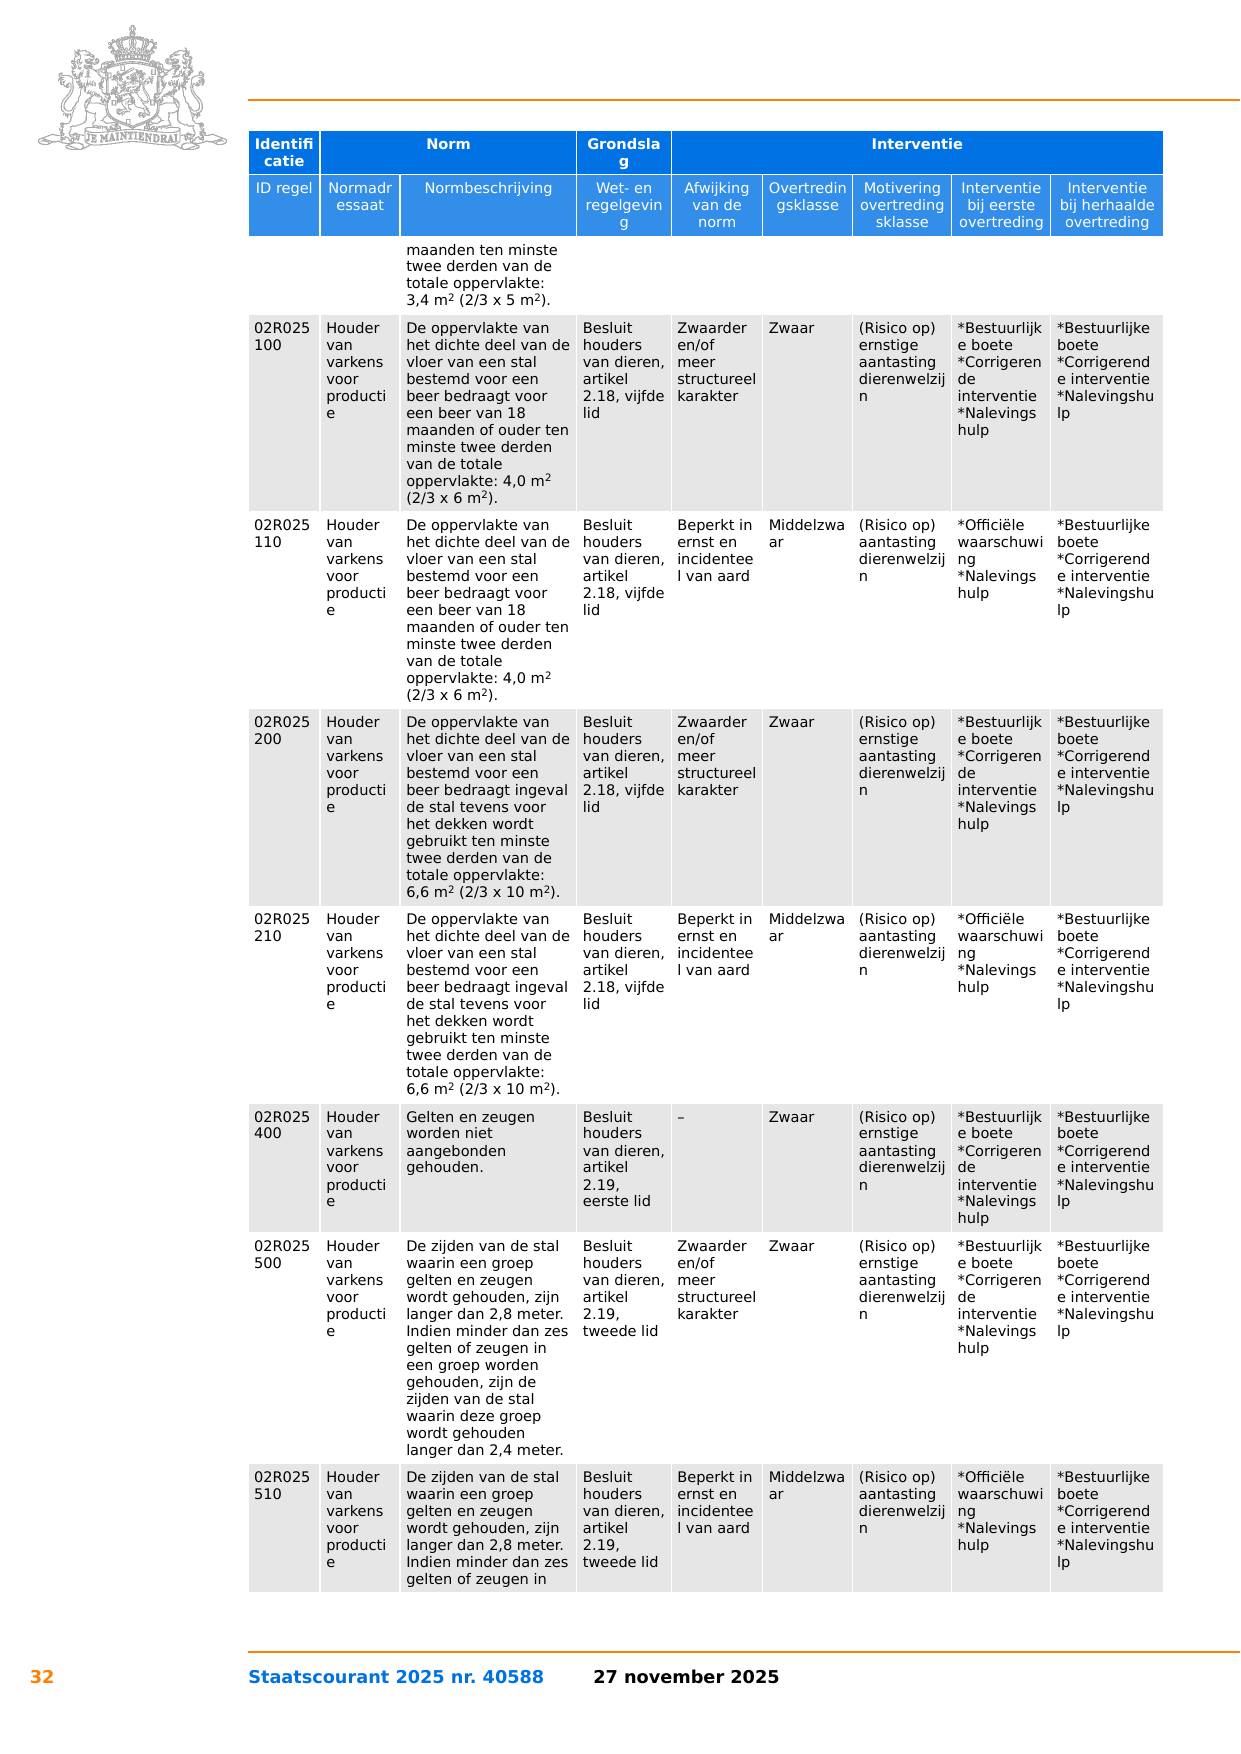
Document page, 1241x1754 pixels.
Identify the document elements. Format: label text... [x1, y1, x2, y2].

table_cell [853, 237, 951, 314]
table_cell Houder van varkens voor productie [321, 1104, 399, 1232]
table_cell *Bestuurlijke boete *Corrigerende interventie *Nalevingshulp [1051, 1464, 1163, 1592]
table_cell Interventie bij eerste overtreding [952, 175, 1050, 236]
table_cell De oppervlakte van het dichte deel van de vloer van een stal bestemd voor een beer bedraagt ingeval de stal tevens voor het dekken wordt gebruikt ten minste twee derden van de totale oppervlakte: 6,6 m2 (2/3 x 10 m2). [401, 709, 576, 906]
table_cell *Bestuurlijke boete *Corrigerende interventie *Nalevingshulp [952, 1233, 1050, 1463]
table_cell [577, 237, 671, 314]
table_cell Beperkt in ernst en incidenteel van aard [672, 1464, 762, 1592]
table_cell Besluit houders van dieren, artikel 2.19, tweede lid [577, 1464, 671, 1592]
table_cell Wet- en regelgeving [577, 175, 671, 236]
table_cell Normbeschrijving [401, 175, 576, 236]
table_cell *Bestuurlijke boete *Corrigerende interventie *Nalevingshulp [952, 1104, 1050, 1232]
table_cell [952, 237, 1050, 314]
table_cell Motivering overtredingsklasse [853, 175, 951, 236]
table_cell Houder van varkens voor productie [321, 709, 399, 906]
table_cell De oppervlakte van het dichte deel van de vloer van een stal bestemd voor een beer bedraagt ingeval de stal tevens voor het dekken wordt gebruikt ten minste twee derden van de totale oppervlakte: 6,6 m2 (2/3 x 10 m2). [401, 907, 576, 1103]
table_cell Besluit houders van dieren, artikel 2.18, vijfde lid [577, 315, 671, 511]
table_cell 02R025100 [249, 315, 319, 511]
table_cell ID regel [249, 175, 319, 236]
table_cell Normadressaat [321, 175, 399, 236]
table_cell *Bestuurlijke boete *Corrigerende interventie *Nalevingshulp [1051, 315, 1163, 511]
table_cell *Bestuurlijke boete *Corrigerende interventie *Nalevingshulp [1051, 1104, 1163, 1232]
table_cell Besluit houders van dieren, artikel 2.18, vijfde lid [577, 512, 671, 708]
table_cell maanden ten minste twee derden van de totale oppervlakte: 3,4 m2 (2/3 x 5 m2). [401, 237, 576, 314]
table_cell De zijden van de stal waarin een groep gelten en zeugen wordt gehouden, zijn langer dan 2,8 meter. Indien minder dan zes gelten of zeugen in een groep worden gehouden, zijn de zijden van de stal waarin deze groep wordt gehouden langer dan 2,4 meter. [401, 1233, 576, 1463]
table_cell Zwaarder en/of meer structureel karakter [672, 1233, 762, 1463]
table_cell 02R025210 [249, 907, 319, 1103]
table_cell De oppervlakte van het dichte deel van de vloer van een stal bestemd voor een beer bedraagt voor een beer van 18 maanden of ouder ten minste twee derden van de totale oppervlakte: 4,0 m2 (2/3 x 6 m2). [401, 512, 576, 708]
table_cell Beperkt in ernst en incidenteel van aard [672, 512, 762, 708]
table_cell *Officiële waarschuwing *Nalevingshulp [952, 907, 1050, 1103]
table_cell Zwaar [763, 315, 852, 511]
table_cell [1051, 237, 1163, 314]
table_cell Beperkt in ernst en incidenteel van aard [672, 907, 762, 1103]
table_cell 02R025510 [249, 1464, 319, 1592]
table_cell Afwijking van de norm [672, 175, 762, 236]
table_cell Houder van varkens voor productie [321, 512, 399, 708]
table_cell *Bestuurlijke boete *Corrigerende interventie *Nalevingshulp [952, 315, 1050, 511]
table_cell *Bestuurlijke boete *Corrigerende interventie *Nalevingshulp [1051, 907, 1163, 1103]
table_cell (Risico op) ernstige aantasting dierenwelzijn [853, 709, 951, 906]
table_cell De zijden van de stal waarin een groep gelten en zeugen wordt gehouden, zijn langer dan 2,8 meter. Indien minder dan zes gelten of zeugen in [401, 1464, 576, 1592]
table_cell (Risico op) aantasting dierenwelzijn [853, 512, 951, 708]
table_cell Zwaar [763, 709, 852, 906]
table_cell – [672, 1104, 762, 1232]
table_cell (Risico op) aantasting dierenwelzijn [853, 1464, 951, 1592]
table_cell 02R025400 [249, 1104, 319, 1232]
table_cell Besluit houders van dieren, artikel 2.19, eerste lid [577, 1104, 671, 1232]
table_cell Zwaarder en/of meer structureel karakter [672, 315, 762, 511]
table_cell De oppervlakte van het dichte deel van de vloer van een stal bestemd voor een beer bedraagt voor een beer van 18 maanden of ouder ten minste twee derden van de totale oppervlakte: 4,0 m2 (2/3 x 6 m2). [401, 315, 576, 511]
table_header Grondslag [577, 131, 671, 174]
table_cell Besluit houders van dieren, artikel 2.19, tweede lid [577, 1233, 671, 1463]
table_cell Zwaarder en/of meer structureel karakter [672, 709, 762, 906]
table_cell (Risico op) ernstige aantasting dierenwelzijn [853, 315, 951, 511]
table_cell Houder van varkens voor productie [321, 315, 399, 511]
table_cell *Bestuurlijke boete *Corrigerende interventie *Nalevingshulp [1051, 709, 1163, 906]
table_cell Besluit houders van dieren, artikel 2.18, vijfde lid [577, 907, 671, 1103]
table_cell Overtredingsklasse [763, 175, 852, 236]
table_cell [672, 237, 762, 314]
table_cell Houder van varkens voor productie [321, 1464, 399, 1592]
table_cell Houder van varkens voor productie [321, 907, 399, 1103]
table_cell 02R025500 [249, 1233, 319, 1463]
table_header Identificatie [249, 131, 319, 174]
table_cell [249, 237, 319, 314]
table_cell [763, 237, 852, 314]
table_cell Middelzwaar [763, 512, 852, 708]
table_cell (Risico op) ernstige aantasting dierenwelzijn [853, 1104, 951, 1232]
table_cell (Risico op) ernstige aantasting dierenwelzijn [853, 1233, 951, 1463]
picture [38, 25, 227, 150]
table_cell *Bestuurlijke boete *Corrigerende interventie *Nalevingshulp [1051, 1233, 1163, 1463]
table_cell (Risico op) aantasting dierenwelzijn [853, 907, 951, 1103]
table_cell Zwaar [763, 1104, 852, 1232]
table_cell Middelzwaar [763, 907, 852, 1103]
table_cell Middelzwaar [763, 1464, 852, 1592]
table_cell Gelten en zeugen worden niet aangebonden gehouden. [401, 1104, 576, 1232]
table_header Norm [321, 131, 576, 174]
table_cell Interventie bij herhaalde overtreding [1051, 175, 1163, 236]
table_cell [321, 237, 399, 314]
table_cell *Officiële waarschuwing *Nalevingshulp [952, 1464, 1050, 1592]
table_cell Besluit houders van dieren, artikel 2.18, vijfde lid [577, 709, 671, 906]
table_cell Houder van varkens voor productie [321, 1233, 399, 1463]
table_cell Zwaar [763, 1233, 852, 1463]
table_cell *Officiële waarschuwing *Nalevingshulp [952, 512, 1050, 708]
table_cell *Bestuurlijke boete *Corrigerende interventie *Nalevingshulp [952, 709, 1050, 906]
table_cell 02R025200 [249, 709, 319, 906]
table_cell *Bestuurlijke boete *Corrigerende interventie *Nalevingshulp [1051, 512, 1163, 708]
table_cell 02R025110 [249, 512, 319, 708]
table_header Interventie [672, 131, 1163, 174]
